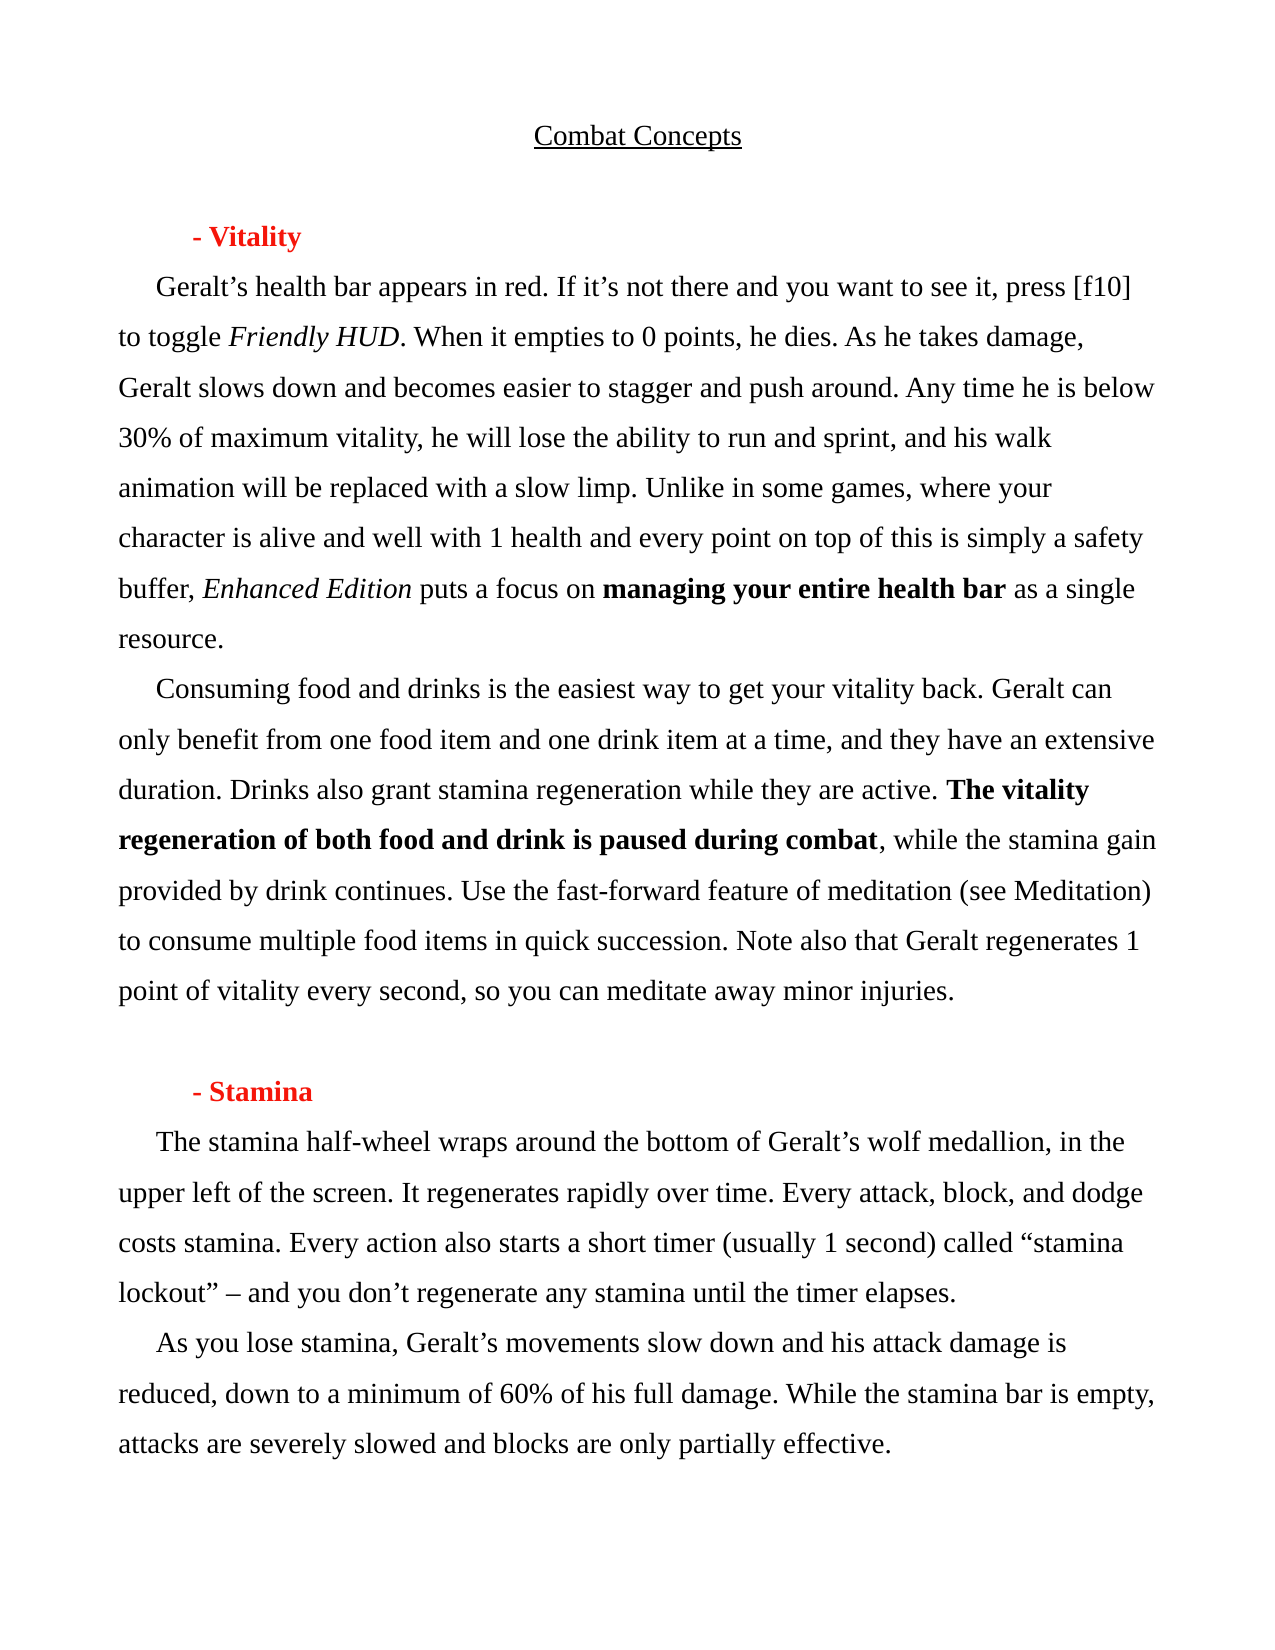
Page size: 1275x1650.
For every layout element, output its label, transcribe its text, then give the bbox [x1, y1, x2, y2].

text - Vitality [118, 219, 1157, 252]
text - Stamina [118, 1074, 1157, 1108]
text Geralt’s health bar appears in red. If it’s not there and you want to see it, press [f10] to toggle Friendly HUD. When it empties to 0 points, he dies. As he takes damage, Geralt slows down and becomes easier to stagger and push around. Any time he is below 30% of maximum vitality, he will lose the ability to run and sprint, and his walk animation will be replaced with a slow limp. Unlike in some games, where your character is alive and well with 1 health and every point on top of this is simply a safety buffer, Enhanced Edition puts a focus on managing your entire health bar as a single resource. [118, 269, 1157, 655]
text Combat Concepts [118, 118, 1157, 152]
text Consuming food and drinks is the easiest way to get your vitality back. Geralt can only benefit from one food item and one drink item at a time, and they have an extensive duration. Drinks also grant stamina regeneration while they are active. The vitality regeneration of both food and drink is paused during combat, while the stamina gain provided by drink continues. Use the fast-forward feature of meditation (see Meditation) to consume multiple food items in quick succession. Note also that Geralt regenerates 1 point of vitality every second, so you can meditate away minor injuries. [118, 672, 1157, 1007]
text As you lose stamina, Geralt’s movements slow down and his attack damage is reduced, down to a minimum of 60% of his full damage. While the stamina bar is empty, attacks are severely slowed and blocks are only partially effective. [118, 1326, 1157, 1460]
text The stamina half-wheel wraps around the bottom of Geralt’s wolf medallion, in the upper left of the screen. It regenerates rapidly over time. Every attack, block, and dodge costs stamina. Every action also starts a short timer (usually 1 second) called “stamina lockout” – and you don’t regenerate any stamina until the timer elapses. [118, 1124, 1157, 1309]
